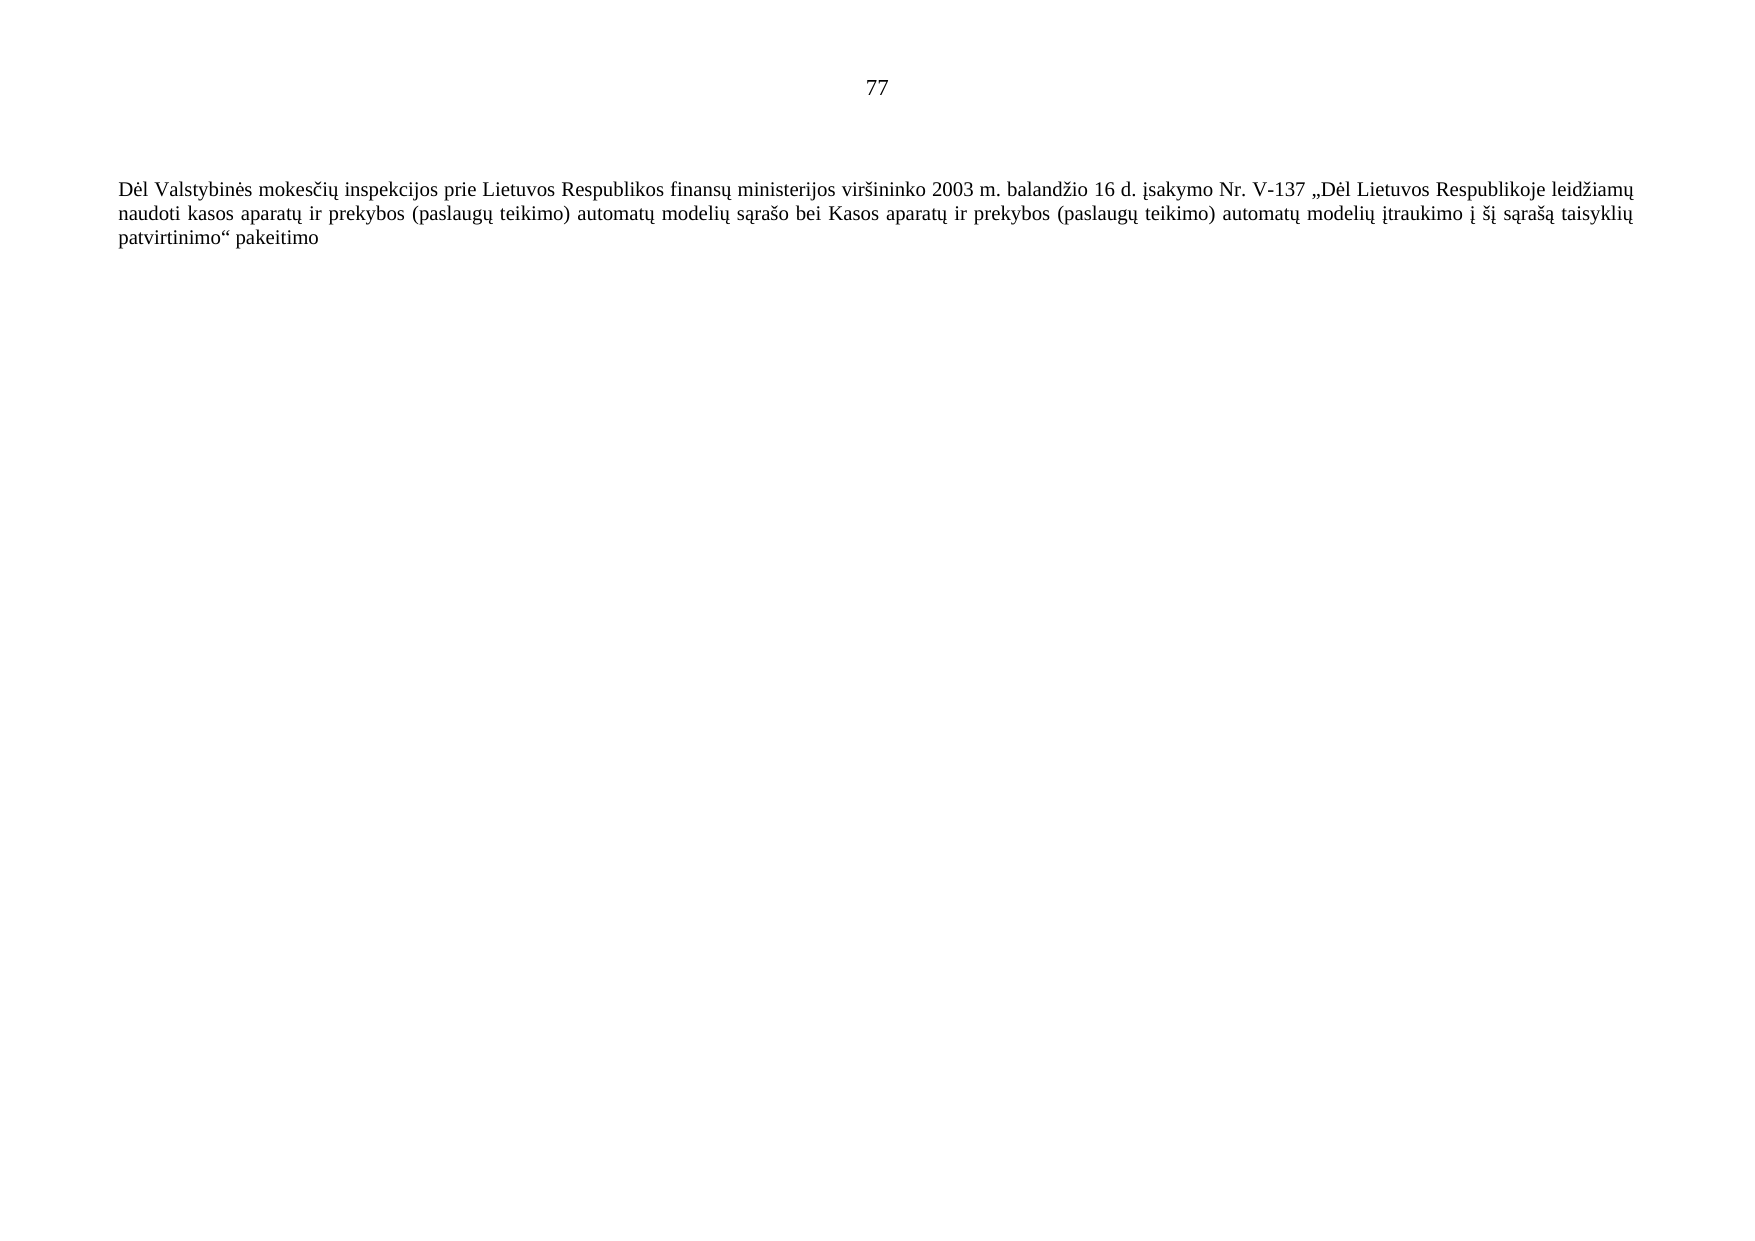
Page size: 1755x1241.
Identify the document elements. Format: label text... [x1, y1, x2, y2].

text Dėl Valstybinės mokesčių inspekcijos prie Lietuvos Respublikos finansų ministerijos viršininko 2003 m. balandžio 16 d. įsakymo Nr. V-137 „Dėl Lietuvos Respublikoje leidžiamų naudoti kasos aparatų ir prekybos (paslaugų teikimo) automatų modelių sąrašo bei Kasos aparatų ir prekybos (paslaugų teikimo) automatų modelių įtraukimo į šį sąrašą taisyklių patvirtinimo“ pakeitimo [118, 177, 1636, 249]
